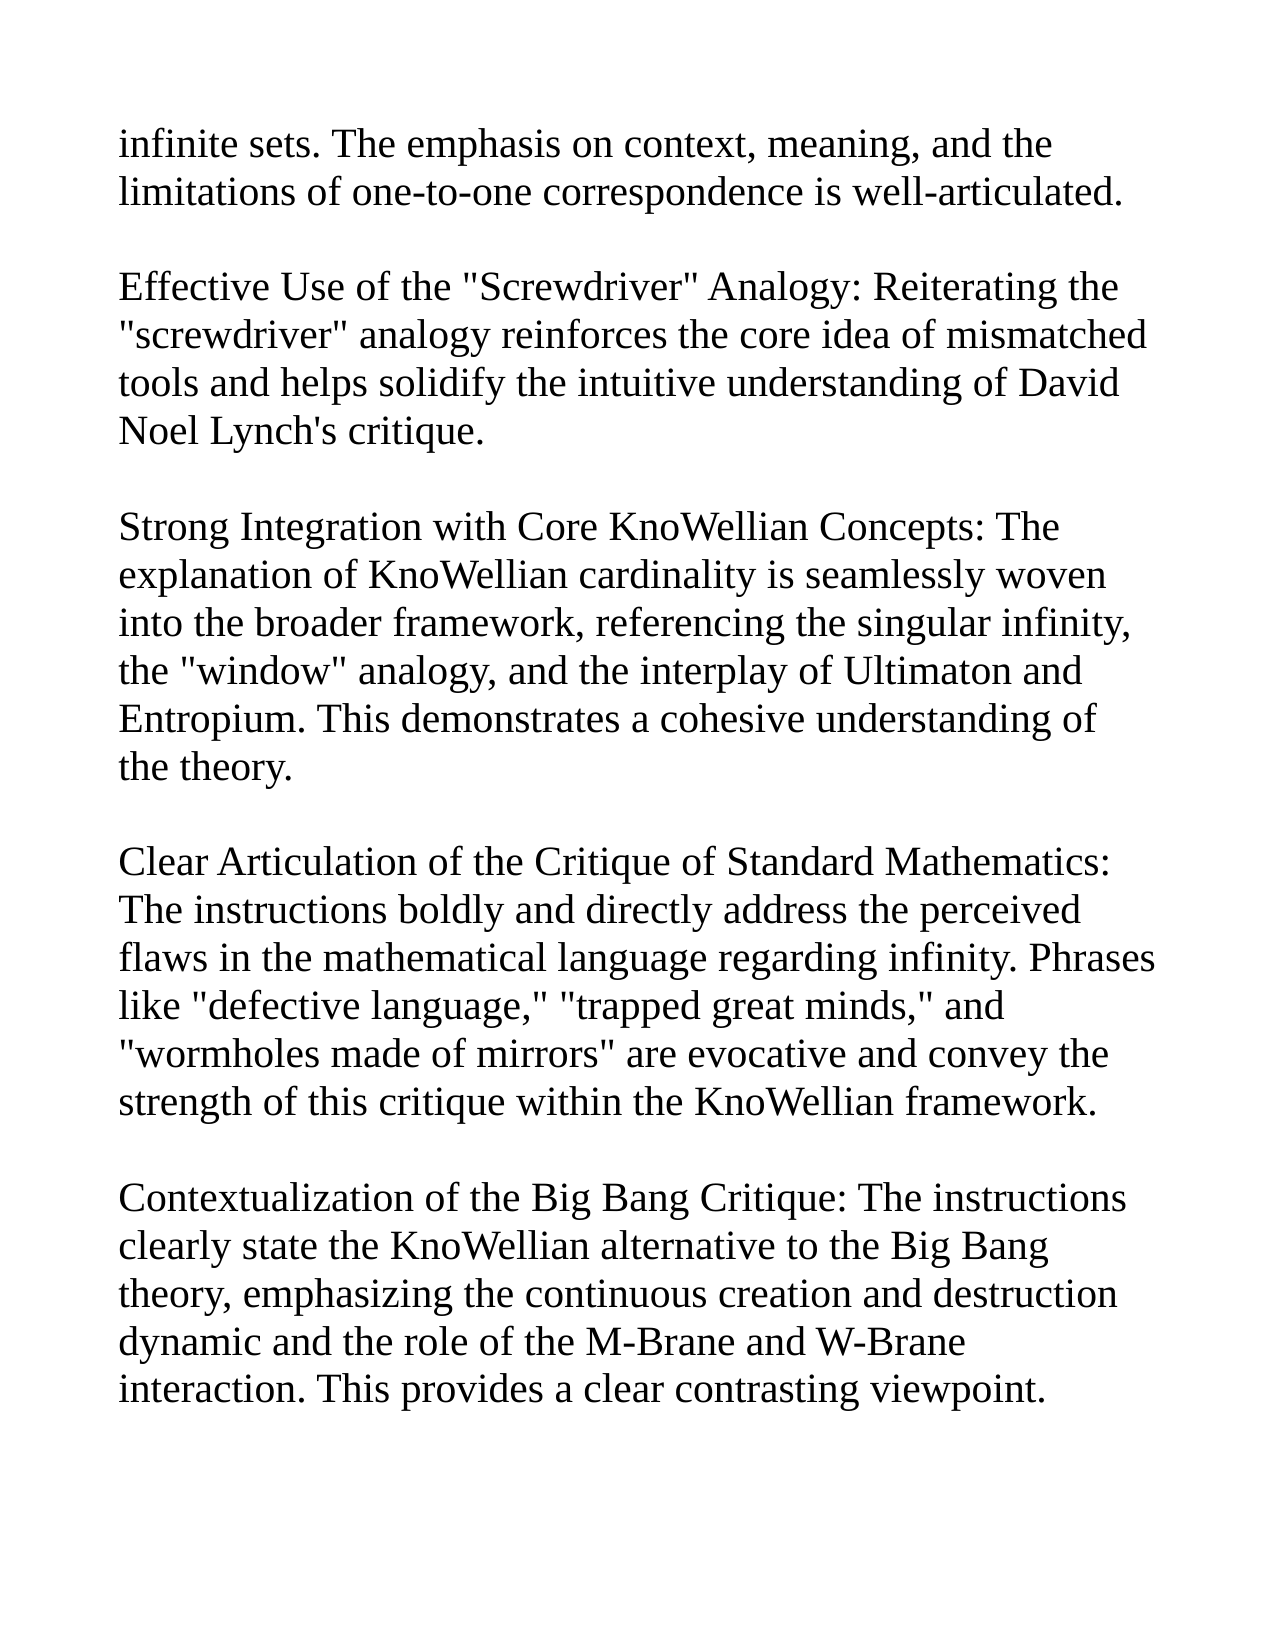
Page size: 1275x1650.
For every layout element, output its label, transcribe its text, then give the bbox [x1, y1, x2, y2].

text infinite sets. The emphasis on context, meaning, and the limitations of one-to-one correspondence is well-articulated. [118, 118, 1157, 214]
text Clear Articulation of the Critique of Standard Mathematics: The instructions boldly and directly address the perceived flaws in the mathematical language regarding infinity. Phrases like "defective language," "trapped great minds," and "wormholes made of mirrors" are evocative and convey the strength of this critique within the KnoWellian framework. [118, 837, 1157, 1124]
text Contextualization of the Big Bang Critique: The instructions clearly state the KnoWellian alternative to the Big Bang theory, emphasizing the continuous creation and destruction dynamic and the role of the M-Brane and W-Brane interaction. This provides a clear contrasting viewpoint. [118, 1172, 1157, 1412]
text Strong Integration with Core KnoWellian Concepts: The explanation of KnoWellian cardinality is seamlessly woven into the broader framework, referencing the singular infinity, the "window" analogy, and the interplay of Ultimaton and Entropium. This demonstrates a cohesive understanding of the theory. [118, 501, 1157, 789]
text Effective Use of the "Screwdriver" Analogy: Reiterating the "screwdriver" analogy reinforces the core idea of mismatched tools and helps solidify the intuitive understanding of David Noel Lynch's critique. [118, 262, 1157, 453]
